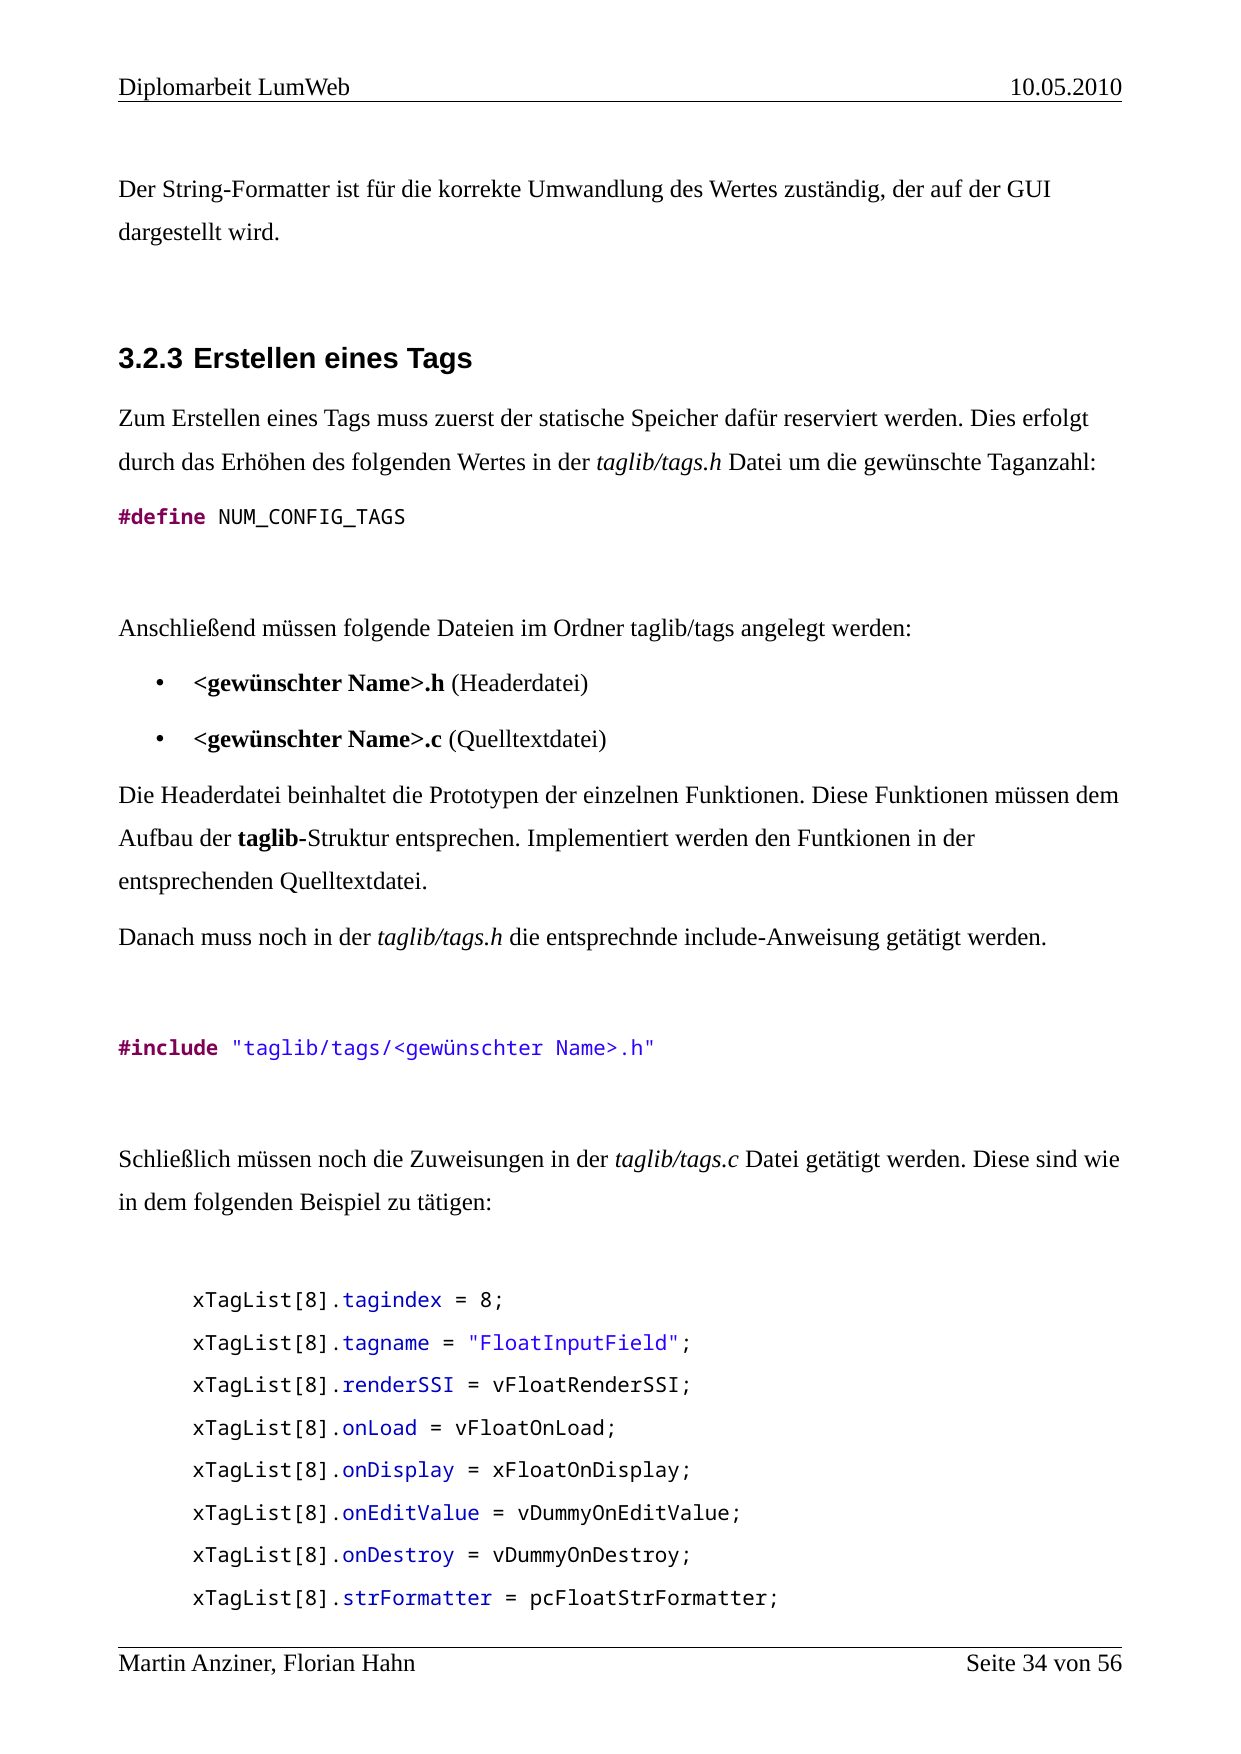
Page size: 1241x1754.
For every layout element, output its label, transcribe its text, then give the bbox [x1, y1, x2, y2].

text xTagList[8].onEditValue = vDummyOnEditValue; [118, 1498, 1122, 1526]
text #define NUM_CONFIG_TAGS [118, 502, 1122, 531]
text Zum Erstellen eines Tags muss zuerst der statische Speicher dafür reserviert werden. Dies erfolgt durch das Erhöhen des folgenden Wertes in der taglib/tags.h Datei um die gewünschte Taganzahl: [118, 403, 1122, 475]
text xTagList[8].tagindex = 8; [118, 1285, 1122, 1313]
text xTagList[8].strFormatter = pcFloatStrFormatter; [118, 1583, 1122, 1612]
text Anschließend müssen folgende Dateien im Ordner taglib/tags angelegt werden: [118, 613, 1122, 642]
text #include "taglib/tags/<gewünschter Name>.h" [118, 1033, 1122, 1061]
text Danach muss noch in der taglib/tags.h die entsprechnde include-Anweisung getätigt werden. [118, 922, 1122, 950]
text xTagList[8].onDestroy = vDummyOnDestroy; [118, 1541, 1122, 1569]
list <gewünschter Name>.c (Quelltextdatei) [156, 724, 1122, 753]
text Die Headerdatei beinhaltet die Prototypen der einzelnen Funktionen. Diese Funktionen müssen dem Aufbau der taglib-Struktur entsprechen. Implementiert werden den Funtkionen in der entsprechenden Quelltextdatei. [118, 780, 1122, 895]
text xTagList[8].onLoad = vFloatOnLoad; [118, 1413, 1122, 1441]
text xTagList[8].onDisplay = xFloatOnDisplay; [118, 1455, 1122, 1484]
text xTagList[8].renderSSI = vFloatRenderSSI; [118, 1370, 1122, 1399]
subtitle Erstellen eines Tags [118, 341, 1122, 374]
text xTagList[8].tagname = "FloatInputField"; [118, 1328, 1122, 1356]
text Schließlich müssen noch die Zuweisungen in der taglib/tags.c Datei getätigt werden. Diese sind wie in dem folgenden Beispiel zu tätigen: [118, 1144, 1122, 1216]
text Der String-Formatter ist für die korrekte Umwandlung des Wertes zuständig, der auf der GUI dargestellt wird. [118, 174, 1122, 289]
list <gewünschter Name>.h (Headerdatei) [156, 668, 1122, 697]
